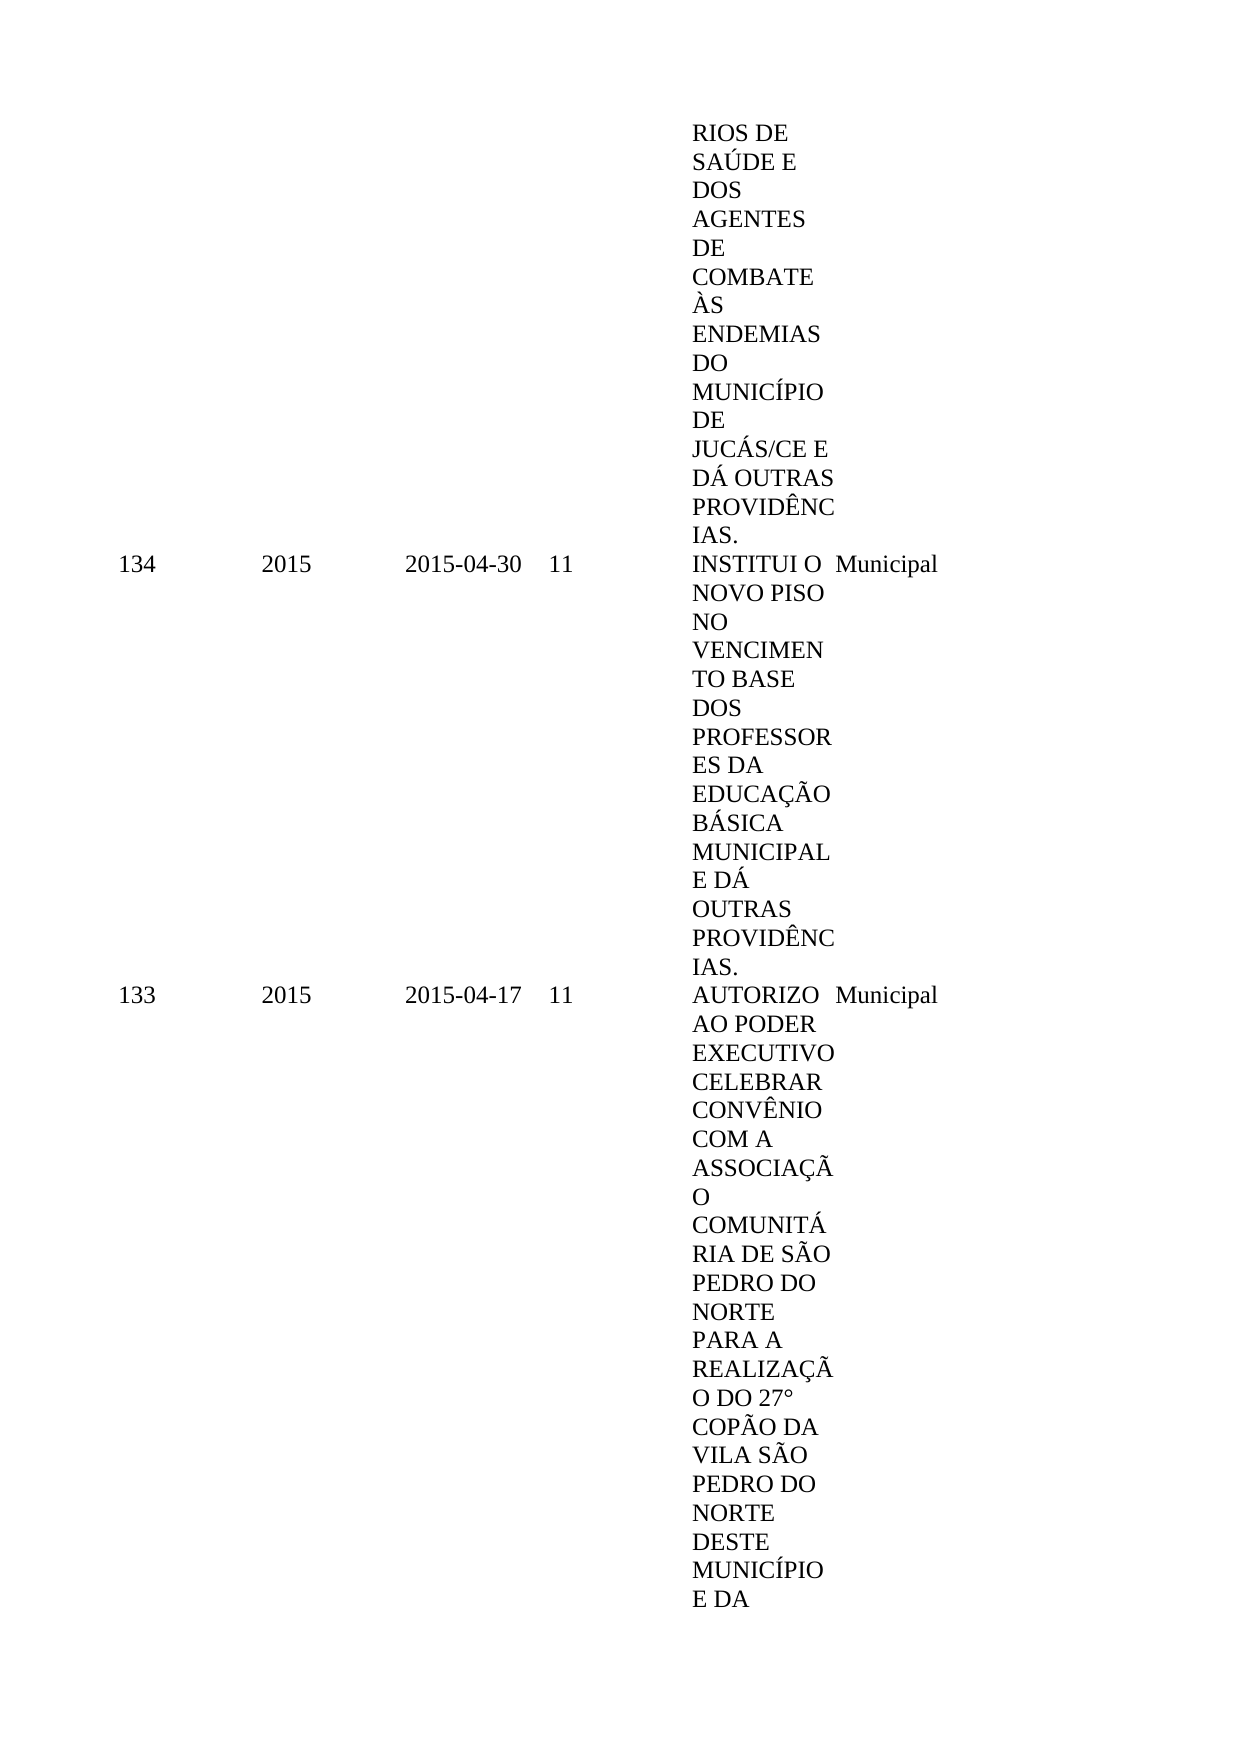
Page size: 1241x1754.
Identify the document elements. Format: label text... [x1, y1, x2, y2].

table_cell AUTORIZO AO PODER EXECUTIVO CELEBRAR CONVÊNIO COM A ASSOCIAÇÃO COMUNITÁRIA DE SÃO PEDRO DO NORTE PARA A REALIZAÇÃO DO 27° COPÃO DA VILA SÃO PEDRO DO NORTE DESTE MUNICÍPIO E DA [692, 981, 835, 1613]
table_cell [405, 118, 548, 549]
table_cell 133 [118, 981, 261, 1613]
table_cell 2015-04-17 [405, 981, 548, 1613]
table_cell 134 [118, 549, 261, 981]
table_cell INSTITUI O NOVO PISO NO VENCIMENTO BASE DOS PROFESSORES DA EDUCAÇÃO BÁSICA MUNICIPAL E DÁ OUTRAS PROVIDÊNCIAS. [692, 549, 835, 981]
table_cell Municipal [835, 549, 979, 981]
table_cell [548, 118, 692, 549]
table_cell [835, 118, 979, 549]
table_cell [979, 549, 1122, 981]
table_cell 11 [548, 549, 692, 981]
table_cell [979, 981, 1122, 1613]
table_cell [261, 118, 405, 549]
table_cell [118, 118, 261, 549]
table_cell 2015 [261, 981, 405, 1613]
table_cell 2015 [261, 549, 405, 981]
table_cell Municipal [835, 981, 979, 1613]
table_cell 2015-04-30 [405, 549, 548, 981]
table_cell RIOS DE SAÚDE E DOS AGENTES DE COMBATE ÀS ENDEMIAS DO MUNICÍPIO DE JUCÁS/CE E DÁ OUTRAS PROVIDÊNCIAS. [692, 118, 835, 549]
table_cell [979, 118, 1122, 549]
table_cell 11 [548, 981, 692, 1613]
